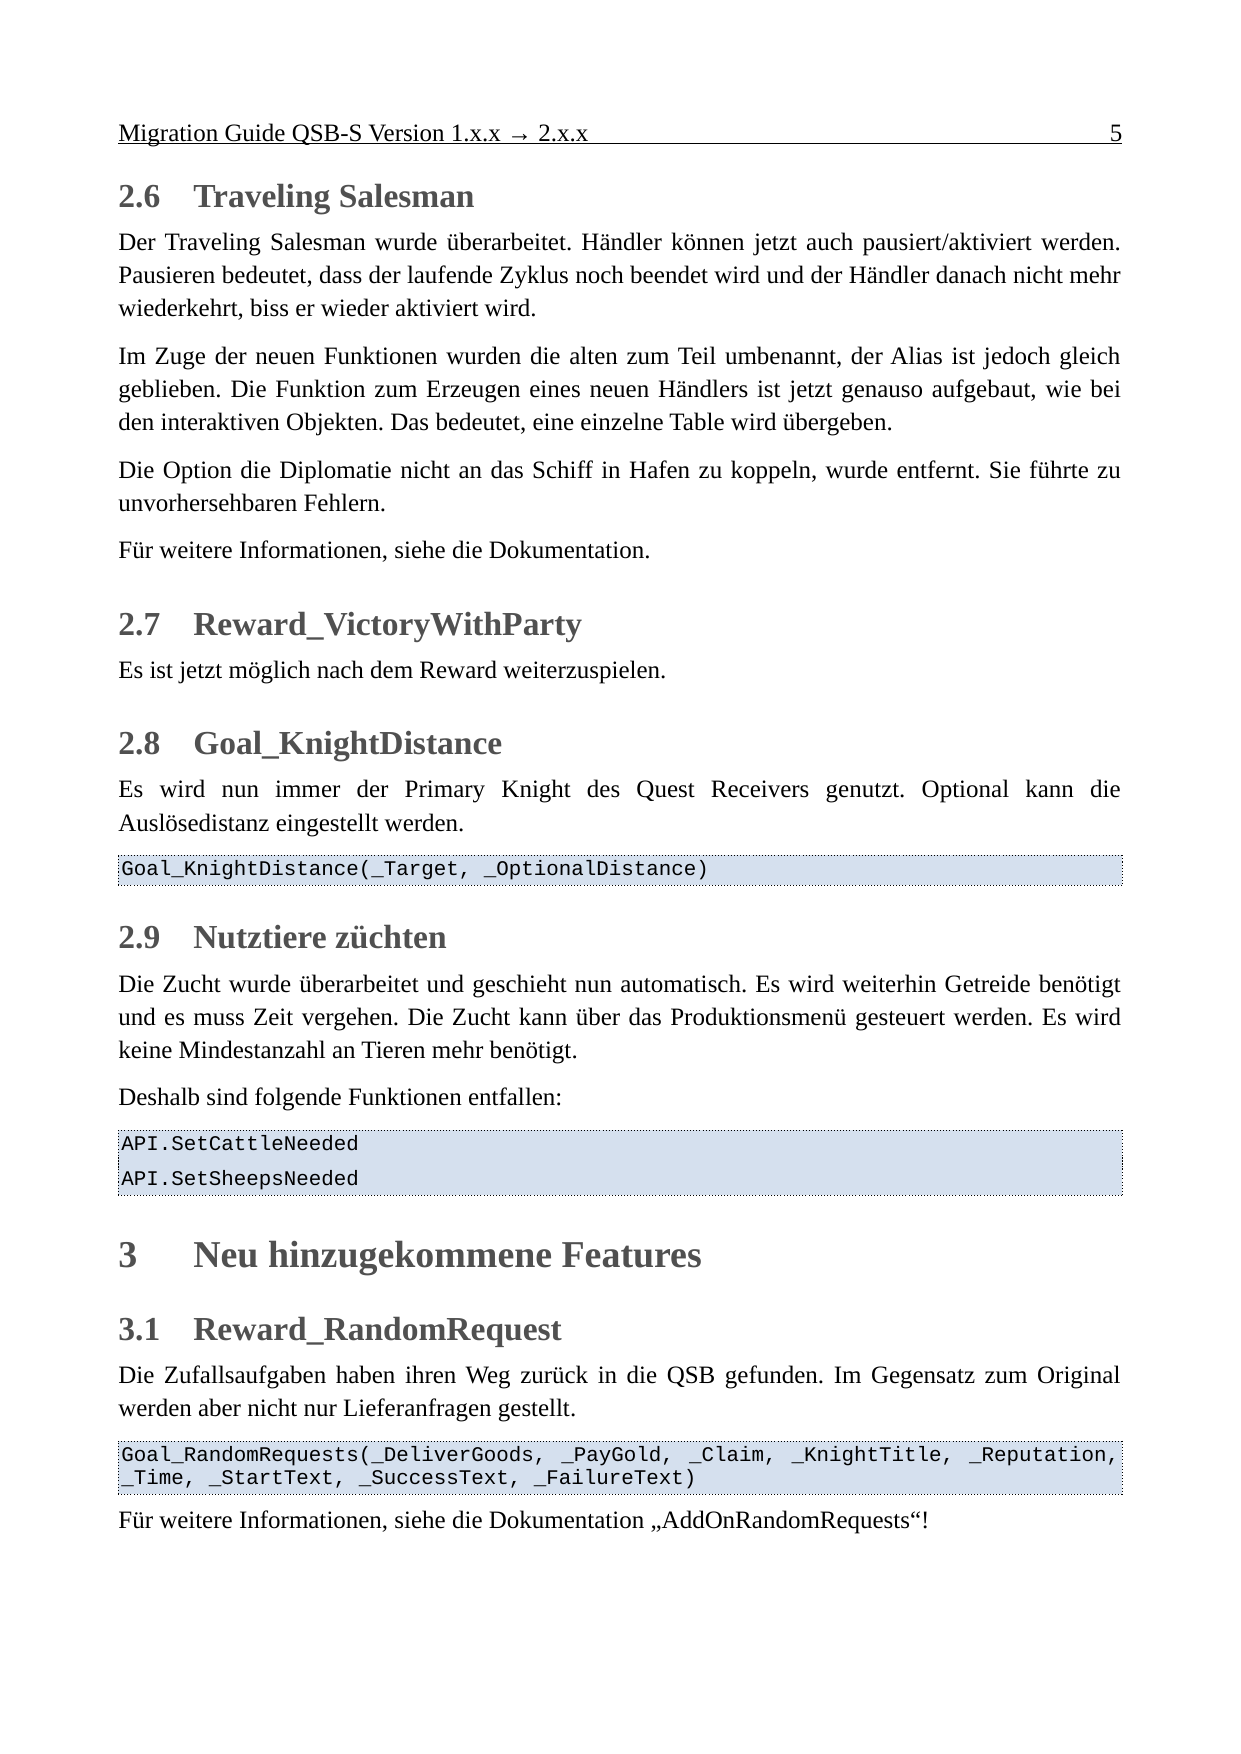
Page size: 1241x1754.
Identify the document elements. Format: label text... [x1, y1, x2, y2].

text Die Zufallsaufgaben haben ihren Weg zurück in die QSB gefunden. Im Gegensatz zum Original werden aber nicht nur Lieferanfragen gestellt. [118, 1360, 1122, 1422]
text Goal_RandomRequests(_DeliverGoods, _PayGold, _Claim, _KnightTitle, _Reputation, _Time, _StartText, _SuccessText, _FailureText) [118, 1441, 1122, 1494]
text API.SetSheepsNeeded [118, 1165, 1122, 1195]
subtitle Neu hinzugekommene Features [118, 1232, 1122, 1275]
subtitle Reward_RandomRequest [118, 1309, 1122, 1347]
text Für weitere Informationen, siehe die Dokumentation „AddOnRandomRequests“! [118, 1506, 1122, 1534]
subtitle Reward_VictoryWithParty [118, 604, 1122, 642]
subtitle Nutztiere züchten [118, 917, 1122, 956]
subtitle Traveling Salesman [118, 176, 1122, 215]
subtitle Goal_KnightDistance [118, 723, 1122, 762]
text Die Zucht wurde überarbeitet und geschieht nun automatisch. Es wird weiterhin Getreide benötigt und es muss Zeit vergehen. Die Zucht kann über das Produktionsmenü gesteuert werden. Es wird keine Mindestanzahl an Tieren mehr benötigt. [118, 969, 1122, 1063]
text Für weitere Informationen, siehe die Dokumentation. [118, 535, 1122, 564]
text Es ist jetzt möglich nach dem Reward weiterzuspielen. [118, 655, 1122, 684]
text API.SetCattleNeeded [118, 1130, 1122, 1157]
text Deshalb sind folgende Funktionen entfallen: [118, 1082, 1122, 1111]
text Die Option die Diplomatie nicht an das Schiff in Hafen zu koppeln, wurde entfernt. Sie führte zu unvorhersehbaren Fehlern. [118, 455, 1122, 517]
text Es wird nun immer der Primary Knight des Quest Receivers genutzt. Optional kann die Auslösedistanz eingestellt werden. [118, 774, 1122, 836]
text Im Zuge der neuen Funktionen wurden die alten zum Teil umbenannt, der Alias ist jedoch gleich geblieben. Die Funktion zum Erzeugen eines neuen Händlers ist jetzt genauso aufgebaut, wie bei den interaktiven Objekten. Das bedeutet, eine einzelne Table wird übergeben. [118, 341, 1122, 436]
text Der Traveling Salesman wurde überarbeitet. Händler können jetzt auch pausiert/aktiviert werden. Pausieren bedeutet, dass der laufende Zyklus noch beendet wird und der Händler danach nicht mehr wiederkehrt, biss er wieder aktiviert wird. [118, 227, 1122, 322]
text Goal_KnightDistance(_Target, _OptionalDistance) [118, 855, 1122, 885]
